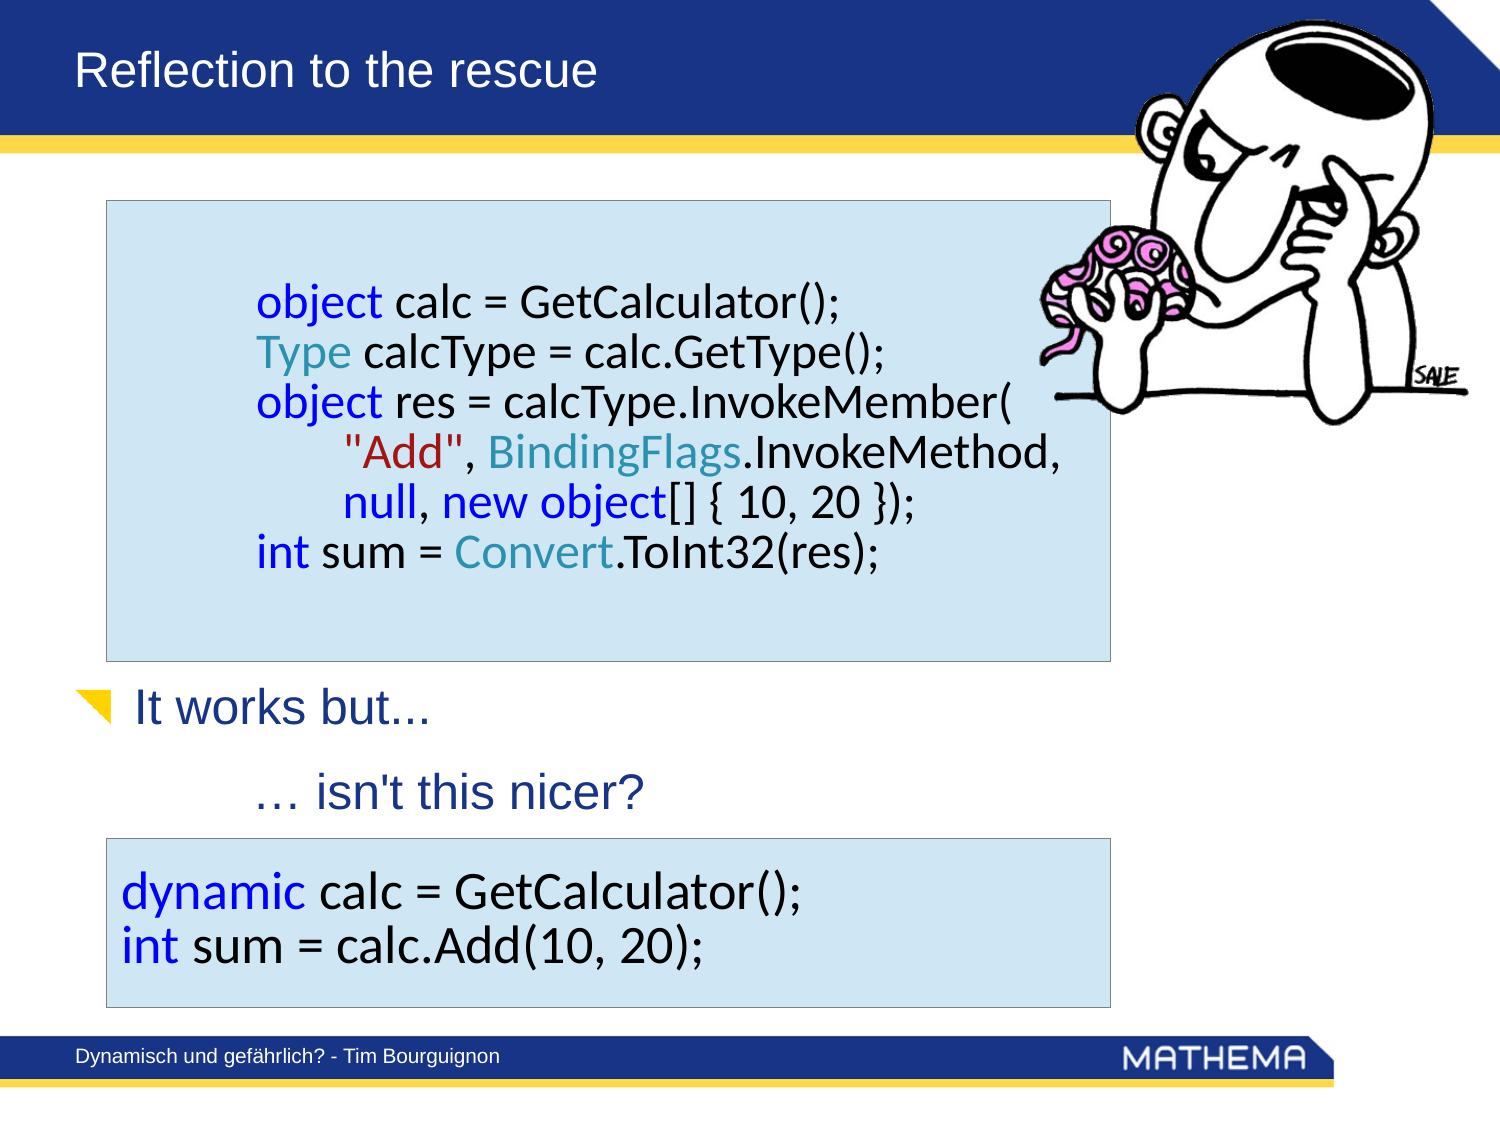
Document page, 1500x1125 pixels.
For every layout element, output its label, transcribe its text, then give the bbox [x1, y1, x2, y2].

picture [0, 0, 1500, 1125]
text_box dynamic calc = GetCalculator(); int sum = calc.Add(10, 20); [106, 838, 1111, 1008]
list It works but... … isn't this nicer? [75, 679, 1426, 945]
text_box object calc = GetCalculator(); Type calcType = calc.GetType(); object res = calcType.InvokeMember( "Add", BindingFlags.InvokeMethod, null, new object[] { 10, 20 }); int sum = Convert.ToInt32(res); [106, 200, 1111, 662]
title Reflection to the rescue [73, 40, 1027, 100]
